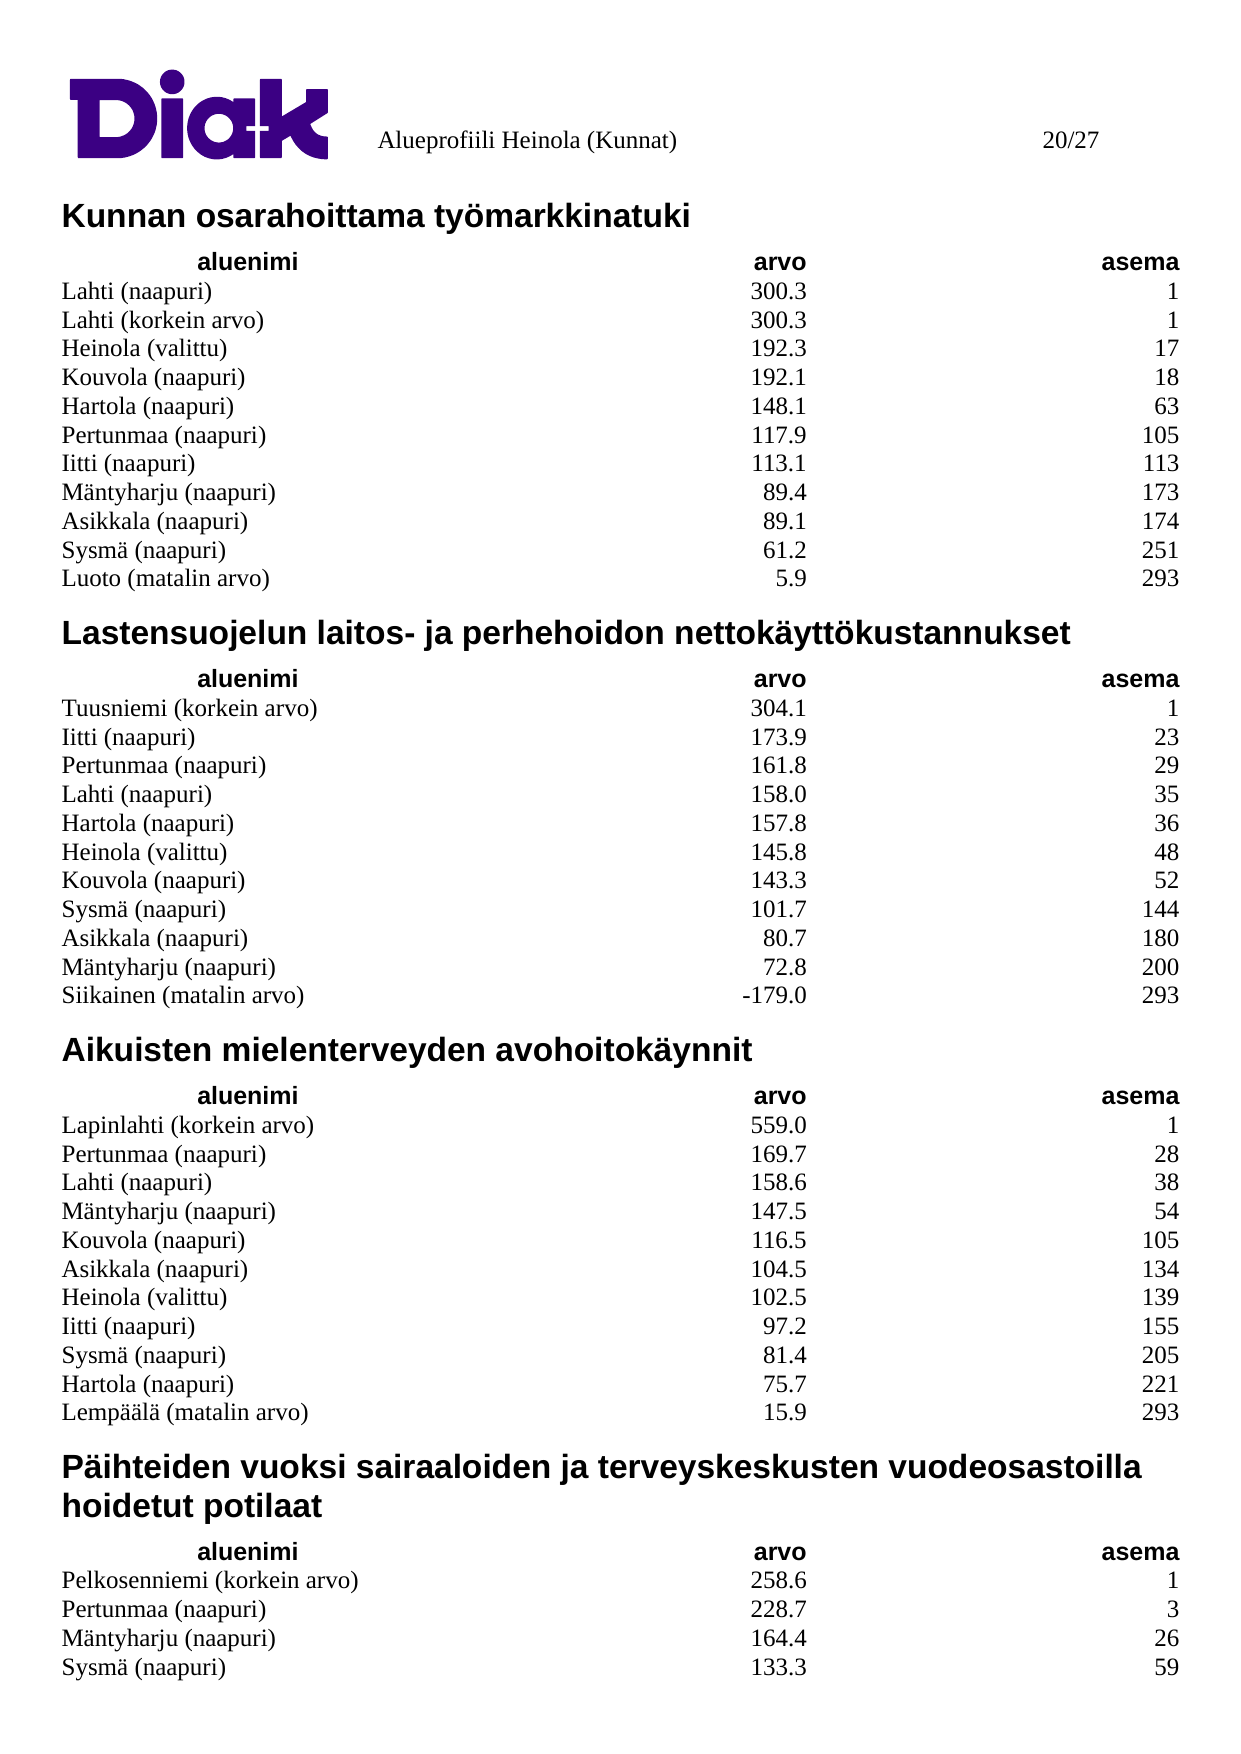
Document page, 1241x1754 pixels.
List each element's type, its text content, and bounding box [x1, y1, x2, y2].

table_cell 105 [806, 420, 1179, 448]
table_cell 158.0 [434, 779, 806, 808]
table_cell 1 [806, 276, 1179, 305]
table_cell 54 [806, 1196, 1179, 1225]
table_cell 75.7 [434, 1369, 806, 1397]
table_cell 17 [806, 334, 1179, 362]
table_cell 192.1 [434, 362, 806, 391]
table_cell Mäntyharju (naapuri) [61, 952, 434, 981]
table_cell Iitti (naapuri) [61, 722, 434, 751]
table_cell Pertunmaa (naapuri) [61, 420, 434, 448]
table_cell 169.7 [434, 1139, 806, 1167]
table_cell 102.5 [434, 1283, 806, 1311]
table_header asema [806, 247, 1179, 276]
table_cell Iitti (naapuri) [61, 449, 434, 477]
subtitle Kunnan osarahoittama työmarkkinatuki [61, 196, 1179, 235]
table_cell 155 [806, 1311, 1179, 1340]
table_cell 117.9 [434, 420, 806, 448]
table_cell 304.1 [434, 693, 806, 722]
table_cell 300.3 [434, 276, 806, 305]
table_cell 144 [806, 894, 1179, 923]
table_cell -179.0 [434, 981, 806, 1009]
table_cell 258.6 [434, 1566, 806, 1594]
table_header asema [806, 1081, 1179, 1110]
table_header arvo [434, 1537, 806, 1566]
table_cell Hartola (naapuri) [61, 391, 434, 420]
subtitle Päihteiden vuoksi sairaaloiden ja terveyskeskusten vuodeosastoilla hoidetut potilaat [61, 1447, 1179, 1524]
table_header aluenimi [61, 247, 434, 276]
table_cell Hartola (naapuri) [61, 1369, 434, 1397]
table_cell 200 [806, 952, 1179, 981]
table_cell 101.7 [434, 894, 806, 923]
table_cell 145.8 [434, 837, 806, 866]
table_header arvo [434, 664, 806, 693]
table_cell 105 [806, 1225, 1179, 1254]
table_cell Pertunmaa (naapuri) [61, 1139, 434, 1167]
table_cell 63 [806, 391, 1179, 420]
subtitle Lastensuojelun laitos- ja perhehoidon nettokäyttökustannukset [61, 613, 1179, 652]
table_cell Lempäälä (matalin arvo) [61, 1398, 434, 1426]
table_header aluenimi [61, 664, 434, 693]
table_cell 192.3 [434, 334, 806, 362]
table_header arvo [434, 1081, 806, 1110]
table_cell 1 [806, 1566, 1179, 1594]
table_cell 300.3 [434, 305, 806, 333]
table_header asema [806, 664, 1179, 693]
table_cell 113.1 [434, 449, 806, 477]
table_cell 81.4 [434, 1340, 806, 1369]
table_cell 293 [806, 564, 1179, 592]
table_cell 157.8 [434, 808, 806, 837]
table_cell Pertunmaa (naapuri) [61, 751, 434, 779]
table_cell 134 [806, 1254, 1179, 1282]
table_cell 52 [806, 866, 1179, 894]
table_cell Lahti (naapuri) [61, 779, 434, 808]
table_cell 158.6 [434, 1168, 806, 1196]
table_cell 15.9 [434, 1398, 806, 1426]
table_cell 89.4 [434, 477, 806, 506]
table_cell 161.8 [434, 751, 806, 779]
table_cell 180 [806, 923, 1179, 952]
table_cell Asikkala (naapuri) [61, 923, 434, 952]
table_cell 3 [806, 1594, 1179, 1623]
table_cell Lahti (korkein arvo) [61, 305, 434, 333]
table_cell Siikainen (matalin arvo) [61, 981, 434, 1009]
table_cell Heinola (valittu) [61, 1283, 434, 1311]
table_cell Hartola (naapuri) [61, 808, 434, 837]
subtitle Aikuisten mielenterveyden avohoitokäynnit [61, 1030, 1179, 1069]
table_cell Sysmä (naapuri) [61, 1652, 434, 1681]
table_cell Kouvola (naapuri) [61, 1225, 434, 1254]
table_cell 147.5 [434, 1196, 806, 1225]
table_header aluenimi [61, 1081, 434, 1110]
table_cell Lahti (naapuri) [61, 1168, 434, 1196]
table_cell 133.3 [434, 1652, 806, 1681]
table_cell 59 [806, 1652, 1179, 1681]
table_cell 23 [806, 722, 1179, 751]
table_cell Asikkala (naapuri) [61, 1254, 434, 1282]
table_cell Sysmä (naapuri) [61, 535, 434, 563]
table_cell Heinola (valittu) [61, 837, 434, 866]
table_cell 143.3 [434, 866, 806, 894]
table_cell 116.5 [434, 1225, 806, 1254]
table_cell Kouvola (naapuri) [61, 866, 434, 894]
table_cell 113 [806, 449, 1179, 477]
table_cell 173 [806, 477, 1179, 506]
table_cell 5.9 [434, 564, 806, 592]
table_cell 72.8 [434, 952, 806, 981]
table_cell Mäntyharju (naapuri) [61, 477, 434, 506]
table_cell 29 [806, 751, 1179, 779]
table_cell 48 [806, 837, 1179, 866]
table_cell 1 [806, 1110, 1179, 1139]
table_cell 559.0 [434, 1110, 806, 1139]
table_cell Mäntyharju (naapuri) [61, 1623, 434, 1652]
table_cell 18 [806, 362, 1179, 391]
table_cell Sysmä (naapuri) [61, 1340, 434, 1369]
table_cell 174 [806, 506, 1179, 535]
table_cell 104.5 [434, 1254, 806, 1282]
table_cell 293 [806, 1398, 1179, 1426]
table_cell 293 [806, 981, 1179, 1009]
table_cell Pelkosenniemi (korkein arvo) [61, 1566, 434, 1594]
table_cell 36 [806, 808, 1179, 837]
table_cell 228.7 [434, 1594, 806, 1623]
table_cell 35 [806, 779, 1179, 808]
table_cell Asikkala (naapuri) [61, 506, 434, 535]
table_cell Mäntyharju (naapuri) [61, 1196, 434, 1225]
table_cell 28 [806, 1139, 1179, 1167]
table_cell 1 [806, 693, 1179, 722]
table_header asema [806, 1537, 1179, 1566]
table_cell 139 [806, 1283, 1179, 1311]
table_cell Iitti (naapuri) [61, 1311, 434, 1340]
table_cell 173.9 [434, 722, 806, 751]
table_cell 148.1 [434, 391, 806, 420]
table_cell 97.2 [434, 1311, 806, 1340]
table_header aluenimi [61, 1537, 434, 1566]
table_cell Sysmä (naapuri) [61, 894, 434, 923]
table_cell Tuusniemi (korkein arvo) [61, 693, 434, 722]
table_cell 164.4 [434, 1623, 806, 1652]
table_cell 251 [806, 535, 1179, 563]
table_cell 221 [806, 1369, 1179, 1397]
table_cell Lapinlahti (korkein arvo) [61, 1110, 434, 1139]
table_cell 89.1 [434, 506, 806, 535]
table_cell 1 [806, 305, 1179, 333]
table_cell 80.7 [434, 923, 806, 952]
table_cell Pertunmaa (naapuri) [61, 1594, 434, 1623]
table_cell 38 [806, 1168, 1179, 1196]
table_header arvo [434, 247, 806, 276]
table_cell 61.2 [434, 535, 806, 563]
table_cell 205 [806, 1340, 1179, 1369]
table_cell Luoto (matalin arvo) [61, 564, 434, 592]
table_cell Kouvola (naapuri) [61, 362, 434, 391]
table_cell Lahti (naapuri) [61, 276, 434, 305]
table_cell 26 [806, 1623, 1179, 1652]
table_cell Heinola (valittu) [61, 334, 434, 362]
